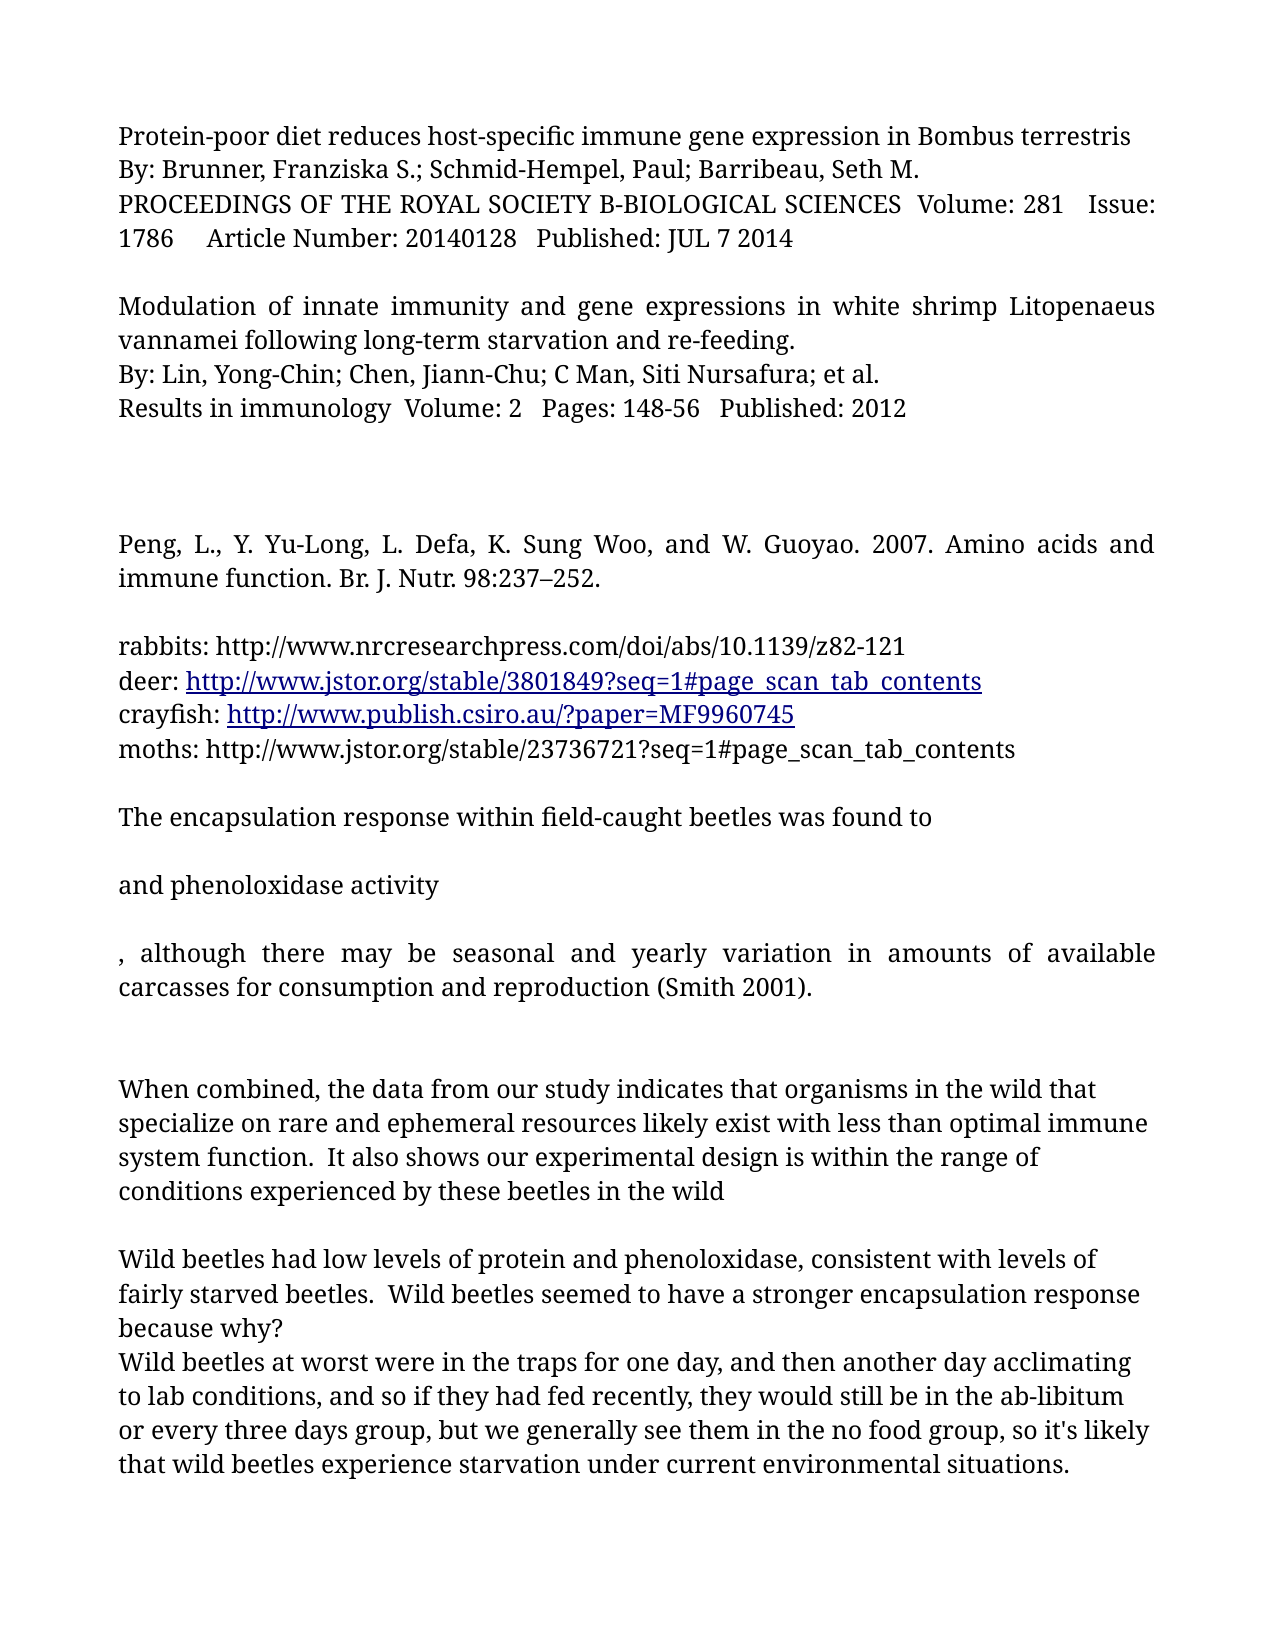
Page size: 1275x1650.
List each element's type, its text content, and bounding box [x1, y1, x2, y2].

text PROCEEDINGS OF THE ROYAL SOCIETY B-BIOLOGICAL SCIENCES Volume: 281 Issue: 1786 Article Number: 20140128 Published: JUL 7 2014 [118, 186, 1157, 254]
text deer: http://www.jstor.org/stable/3801849?seq=1#page_scan_tab_contents [118, 663, 1157, 697]
text Wild beetles at worst were in the traps for one day, and then another day acclimating to lab conditions, and so if they had fed recently, they would still be in the ab-libitum or every three days group, but we generally see them in the no food group, so it's likely that wild beetles experience starvation under current environmental situations. [118, 1344, 1157, 1481]
text The encapsulation response within field-caught beetles was found to [118, 799, 1157, 833]
text Modulation of innate immunity and gene expressions in white shrimp Litopenaeus vannamei following long-term starvation and re-feeding. [118, 288, 1157, 357]
text moths: http://www.jstor.org/stable/23736721?seq=1#page_scan_tab_contents [118, 731, 1157, 765]
text crayfish: http://www.publish.csiro.au/?paper=MF9960745 [118, 697, 1157, 731]
text Peng, L., Y. Yu-Long, L. Defa, K. Sung Woo, and W. Guoyao. 2007. Amino acids and immune function. Br. J. Nutr. 98:237–252. [118, 527, 1157, 595]
text By: Brunner, Franziska S.; Schmid-Hempel, Paul; Barribeau, Seth M. [118, 152, 1157, 186]
text and phenoloxidase activity [118, 867, 1157, 902]
text By: Lin, Yong-Chin; Chen, Jiann-Chu; C Man, Siti Nursafura; et al. [118, 357, 1157, 391]
text Wild beetles had low levels of protein and phenoloxidase, consistent with levels of fairly starved beetles. Wild beetles seemed to have a stronger encapsulation response because why? [118, 1242, 1157, 1344]
text Results in immunology Volume: 2 Pages: 148-56 Published: 2012 [118, 391, 1157, 425]
text When combined, the data from our study indicates that organisms in the wild that specialize on rare and ephemeral resources likely exist with less than optimal immune system function. It also shows our experimental design is within the range of conditions experienced by these beetles in the wild [118, 1072, 1157, 1208]
text , although there may be seasonal and yearly variation in amounts of available carcasses for consumption and reproduction (Smith 2001). [118, 936, 1157, 1004]
text Protein-poor diet reduces host-specific immune gene expression in Bombus terrestris [118, 118, 1157, 152]
text rabbits: http://www.nrcresearchpress.com/doi/abs/10.1139/z82-121 [118, 629, 1157, 663]
